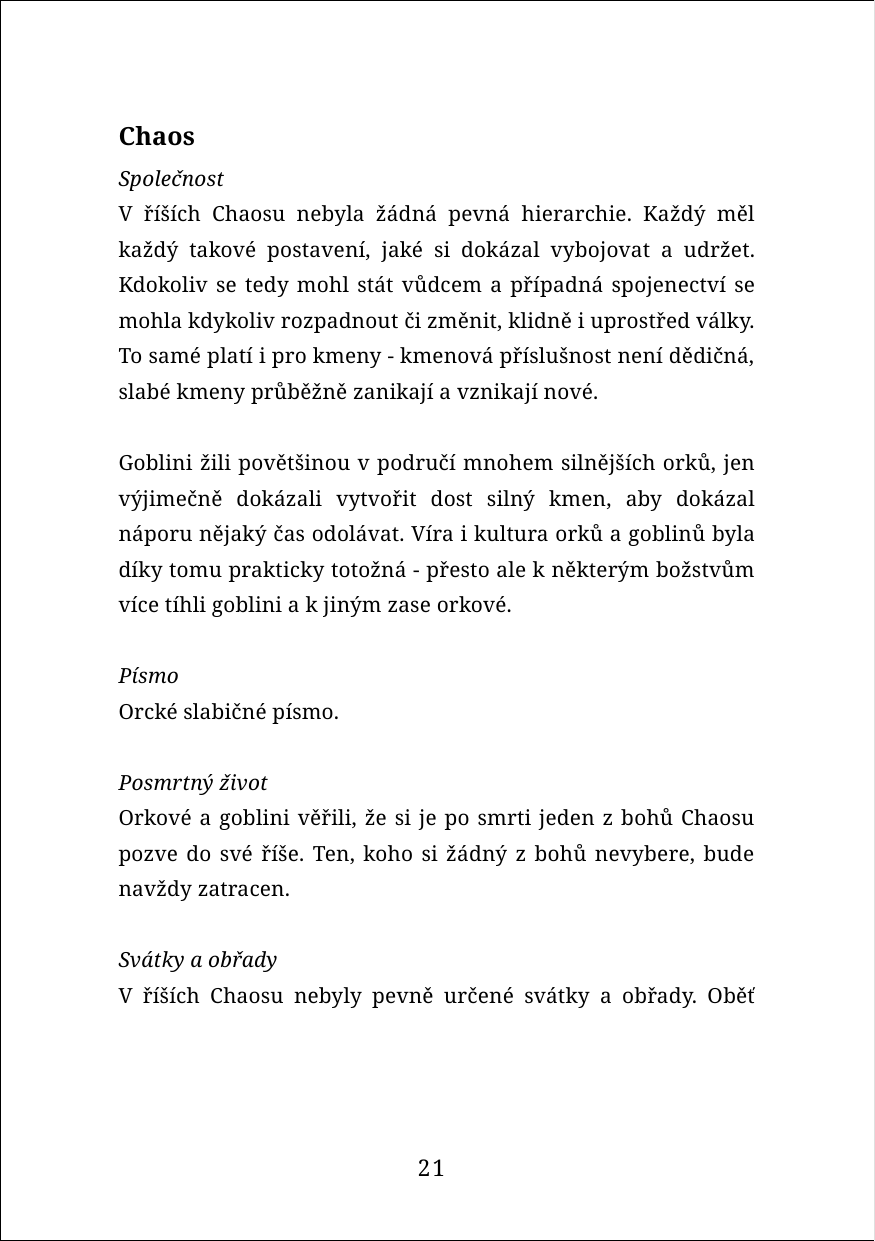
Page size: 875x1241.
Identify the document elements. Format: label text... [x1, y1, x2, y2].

subtitle Chaos [118, 118, 756, 152]
text Společnost V říších Chaosu nebyla žádná pevná hierarchie. Každý měl každý takové postavení, jaké si dokázal vybojovat a udržet. Kdokoliv se tedy mohl stát vůdcem a případná spojenectví se mohla kdykoliv rozpadnout či změnit, klidně i uprostřed války. To samé platí i pro kmeny - kmenová příslušnost není dědičná, slabé kmeny průběžně zanikají a vznikají nové. Goblini žili povětšinou v područí mnohem silnějších orků, jen výjimečně dokázali vytvořit dost silný kmen, aby dokázal náporu nějaký čas odolávat. Víra i kultura orků a goblinů byla díky tomu prakticky totožná - přesto ale k některým božstvům více tíhli goblini a k jiným zase orkové. Písmo Orcké slabičné písmo. Posmrtný život Orkové a goblini věřili, že si je po smrti jeden z bohů Chaosu pozve do své říše. Ten, koho si žádný z bohů nevybere, bude navždy zatracen. Svátky a obřady V říších Chaosu nebyly pevně určené svátky a obřady. Oběť [118, 164, 756, 1009]
